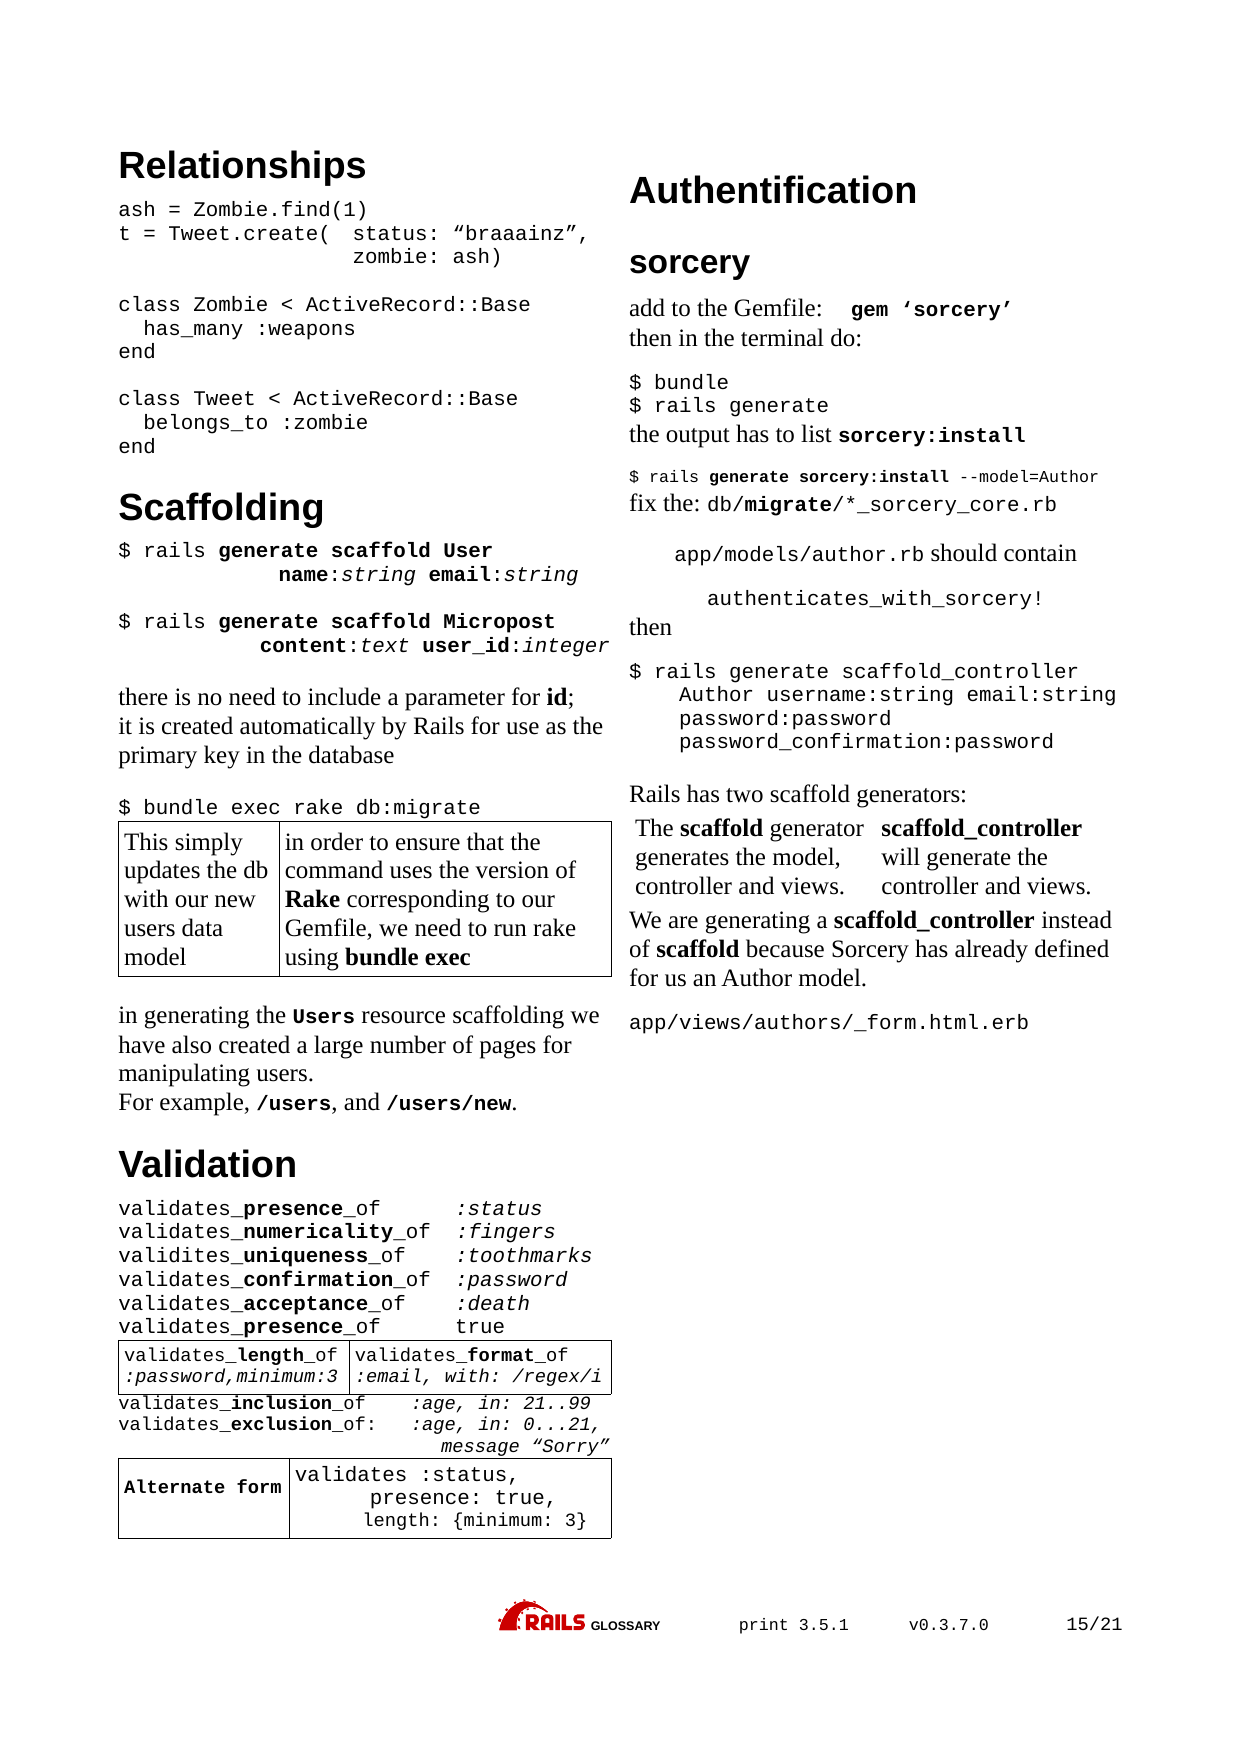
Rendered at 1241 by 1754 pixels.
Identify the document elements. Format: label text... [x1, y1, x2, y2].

text primary key in the database [118, 740, 611, 769]
text has_many :weapons [118, 317, 611, 341]
text content:text user_id:integer [118, 635, 611, 659]
text end [118, 341, 611, 365]
subtitle Authentification [629, 168, 1122, 212]
text $ rails generate scaffold_controller [629, 661, 1122, 684]
text zombie: ash) [118, 247, 611, 270]
text class Zombie < ActiveRecord::Base [118, 294, 611, 317]
text ash = Zombie.find(1) [118, 199, 611, 223]
text Rails has two scaffold generators: [629, 779, 1122, 808]
table_header This simply updates the db with our new users data model [119, 822, 279, 976]
text authenticates_with_sorcery! [629, 588, 1122, 612]
text validates_exclusion_of: :age, in: 0...21, [118, 1415, 611, 1436]
text in generating the Users resource scaffolding we have also created a large number of pages for manipulating users. [118, 1000, 611, 1087]
text $ rails generate [629, 395, 1122, 419]
text there is no need to include a parameter for id; [118, 682, 611, 711]
text end [118, 436, 611, 459]
subtitle Scaffolding [118, 484, 611, 528]
text $ rails generate sorcery:install --model=Author [629, 469, 1122, 488]
text $ rails generate scaffold User [118, 541, 611, 564]
text validites_uniqueness_of :toothmarks [118, 1245, 611, 1269]
table_header in order to ensure that the command uses the version of Rake corresponding to our Gemfile, we need to run rake using bundle exec [280, 822, 611, 976]
text app/views/authors/_form.html.erb [629, 1012, 1122, 1036]
text For example, /users, and /users/new. [118, 1087, 611, 1117]
text password:password [629, 708, 1122, 732]
text then [629, 612, 1122, 640]
text message “Sorry” [118, 1436, 611, 1458]
table_header Alternate form [119, 1459, 289, 1538]
text validates_numericality_of :fingers [118, 1222, 611, 1245]
text the output has to list sorcery:install [629, 419, 1122, 449]
text validates_confirmation_of :password [118, 1269, 611, 1292]
text password_confirmation:password [629, 732, 1122, 755]
text Author username:string email:string [629, 684, 1122, 708]
text name:string email:string [118, 564, 611, 588]
text it is created automatically by Rails for use as the [118, 711, 611, 740]
text app/models/author.rb should contain [629, 538, 1122, 567]
subtitle Validation [118, 1142, 611, 1185]
table_header validates_length_of :password,minimum:3 [119, 1341, 349, 1394]
text validates_acceptance_of :death [118, 1292, 611, 1316]
text $ bundle [629, 372, 1122, 395]
subtitle Relationships [118, 143, 611, 187]
subtitle sorcery [629, 242, 1122, 281]
text belongs_to :zombie [118, 412, 611, 436]
text validates_presence_of :status [118, 1198, 611, 1222]
table_header scaffold_controller will generate the controller and views. [875, 808, 1122, 905]
text We are generating a scaffold_controller instead of scaffold because Sorcery has already defined [629, 905, 1122, 963]
text $ rails generate scaffold Micropost [118, 611, 611, 635]
text fix the: db/migrate/*_sorcery_core.rb [629, 488, 1122, 517]
text for us an Author model. [629, 963, 1122, 992]
text $ bundle exec rake db:migrate [118, 797, 611, 821]
table_header The scaffold generator generates the model, controller and views. [629, 808, 875, 905]
table_header validates :status, presence: true, length: {minimum: 3} [290, 1459, 611, 1538]
text then in the terminal do: [629, 323, 1122, 351]
text class Tweet < ActiveRecord::Base [118, 388, 611, 412]
text add to the Gemfile: gem ‘sorcery’ [629, 293, 1122, 323]
text validates_presence_of true [118, 1316, 611, 1340]
text t = Tweet.create( status: “braaainz”, [118, 223, 611, 247]
text validates_inclusion_of :age, in: 21..99 [118, 1395, 611, 1415]
table_header validates_format_of :email, with: /regex/i [350, 1341, 611, 1394]
